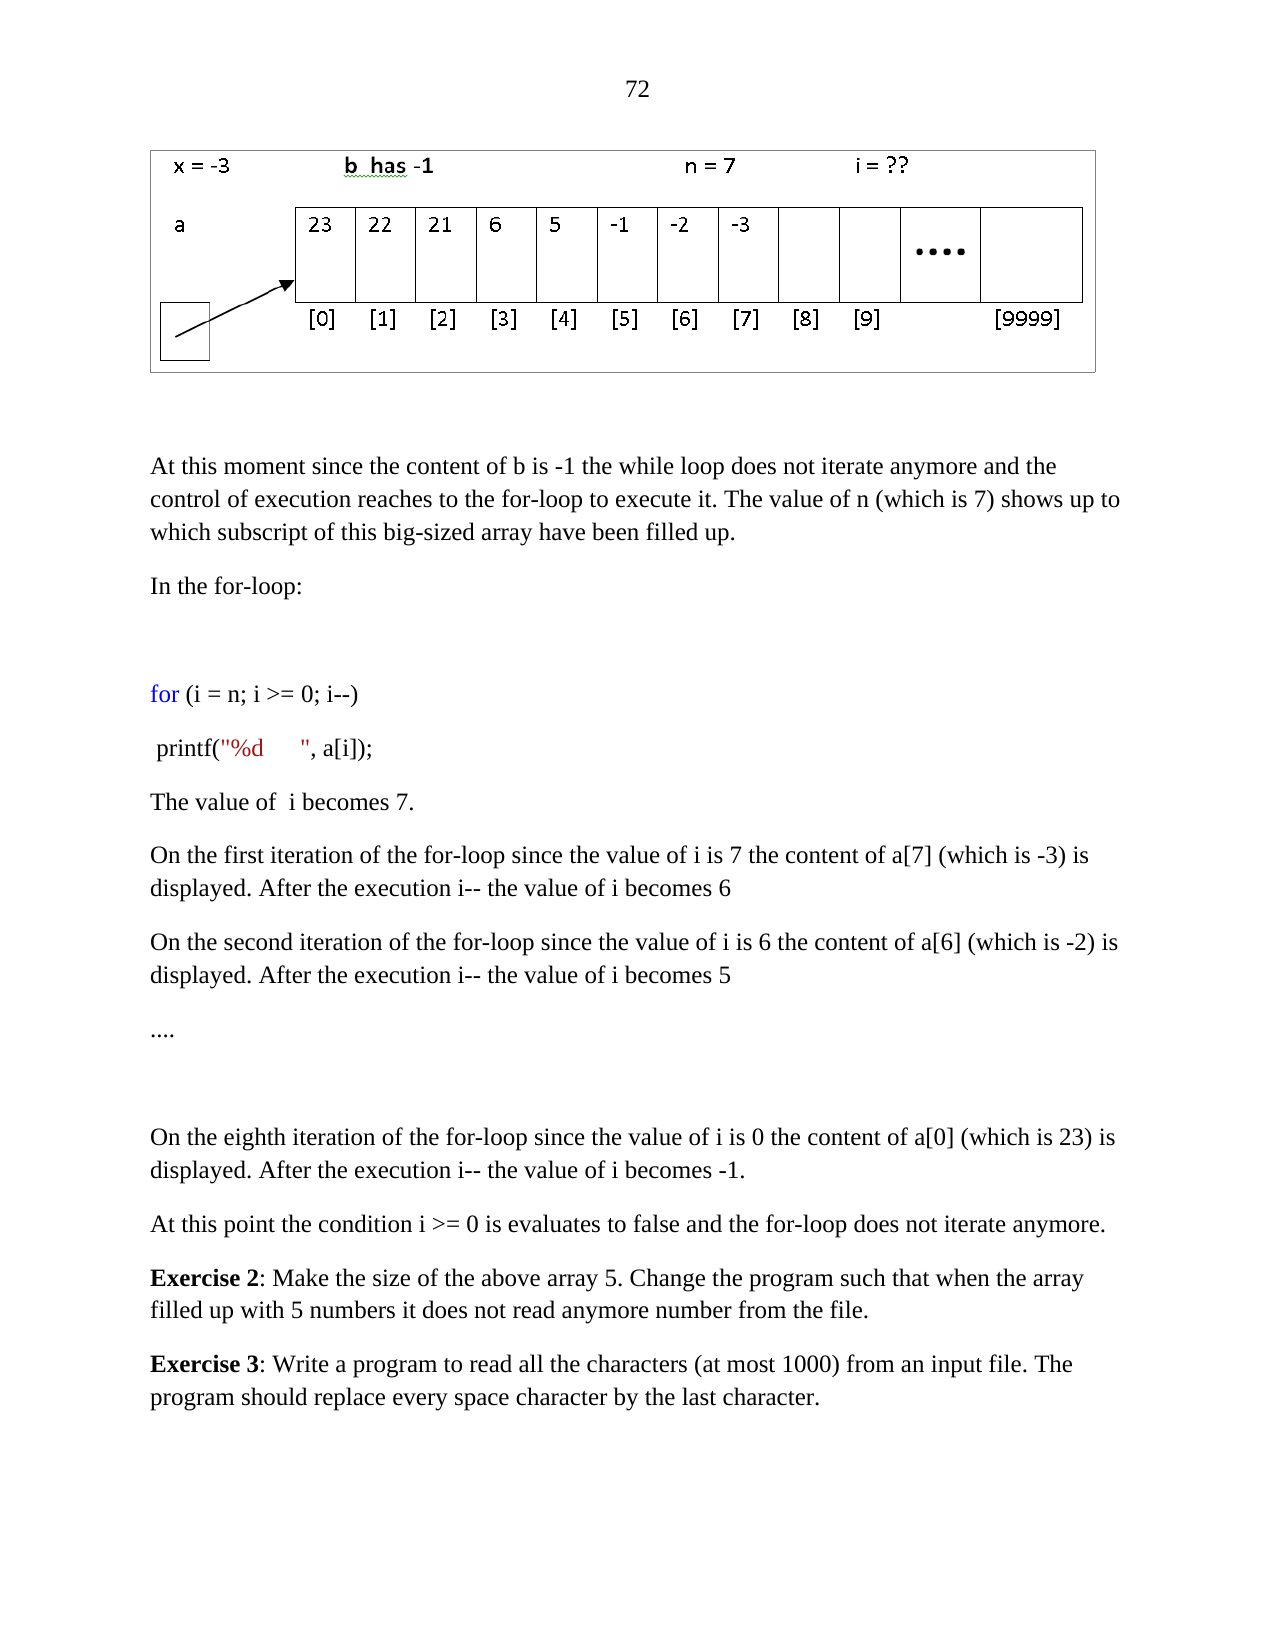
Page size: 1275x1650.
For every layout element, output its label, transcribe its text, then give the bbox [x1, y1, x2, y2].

text On the eighth iteration of the for-loop since the value of i is 0 the content of a[0] (which is 23) is displayed. After the execution i-- the value of i becomes -1. [150, 1122, 1125, 1184]
text In the for-loop: [150, 571, 1125, 600]
text The value of i becomes 7. [150, 787, 1125, 815]
text On the first iteration of the for-loop since the value of i is 7 the content of a[7] (which is -3) is displayed. After the execution i-- the value of i becomes 6 [150, 840, 1125, 902]
text On the second iteration of the for-loop since the value of i is 6 the content of a[6] (which is -2) is displayed. After the execution i-- the value of i becomes 5 [150, 927, 1125, 989]
text for (i = n; i >= 0; i--) [150, 679, 1125, 708]
text printf("%d ", a[i]); [150, 733, 1125, 761]
text Exercise 3: Write a program to read all the characters (at most 1000) from an input file. The program should replace every space character by the last character. [150, 1349, 1125, 1411]
text At this moment since the content of b is -1 the while loop does not iterate anymore and the control of execution reaches to the for-loop to execute it. The value of n (which is 7) shows up to which subscript of this big-sized array have been filled up. [150, 451, 1125, 546]
text At this point the condition i >= 0 is evaluates to false and the for-loop does not iterate anymore. [150, 1209, 1125, 1237]
text .... [150, 1014, 1125, 1043]
picture [151, 151, 1095, 372]
text Exercise 2: Make the size of the above array 5. Change the program such that when the array filled up with 5 numbers it does not read anymore number from the file. [150, 1263, 1125, 1324]
